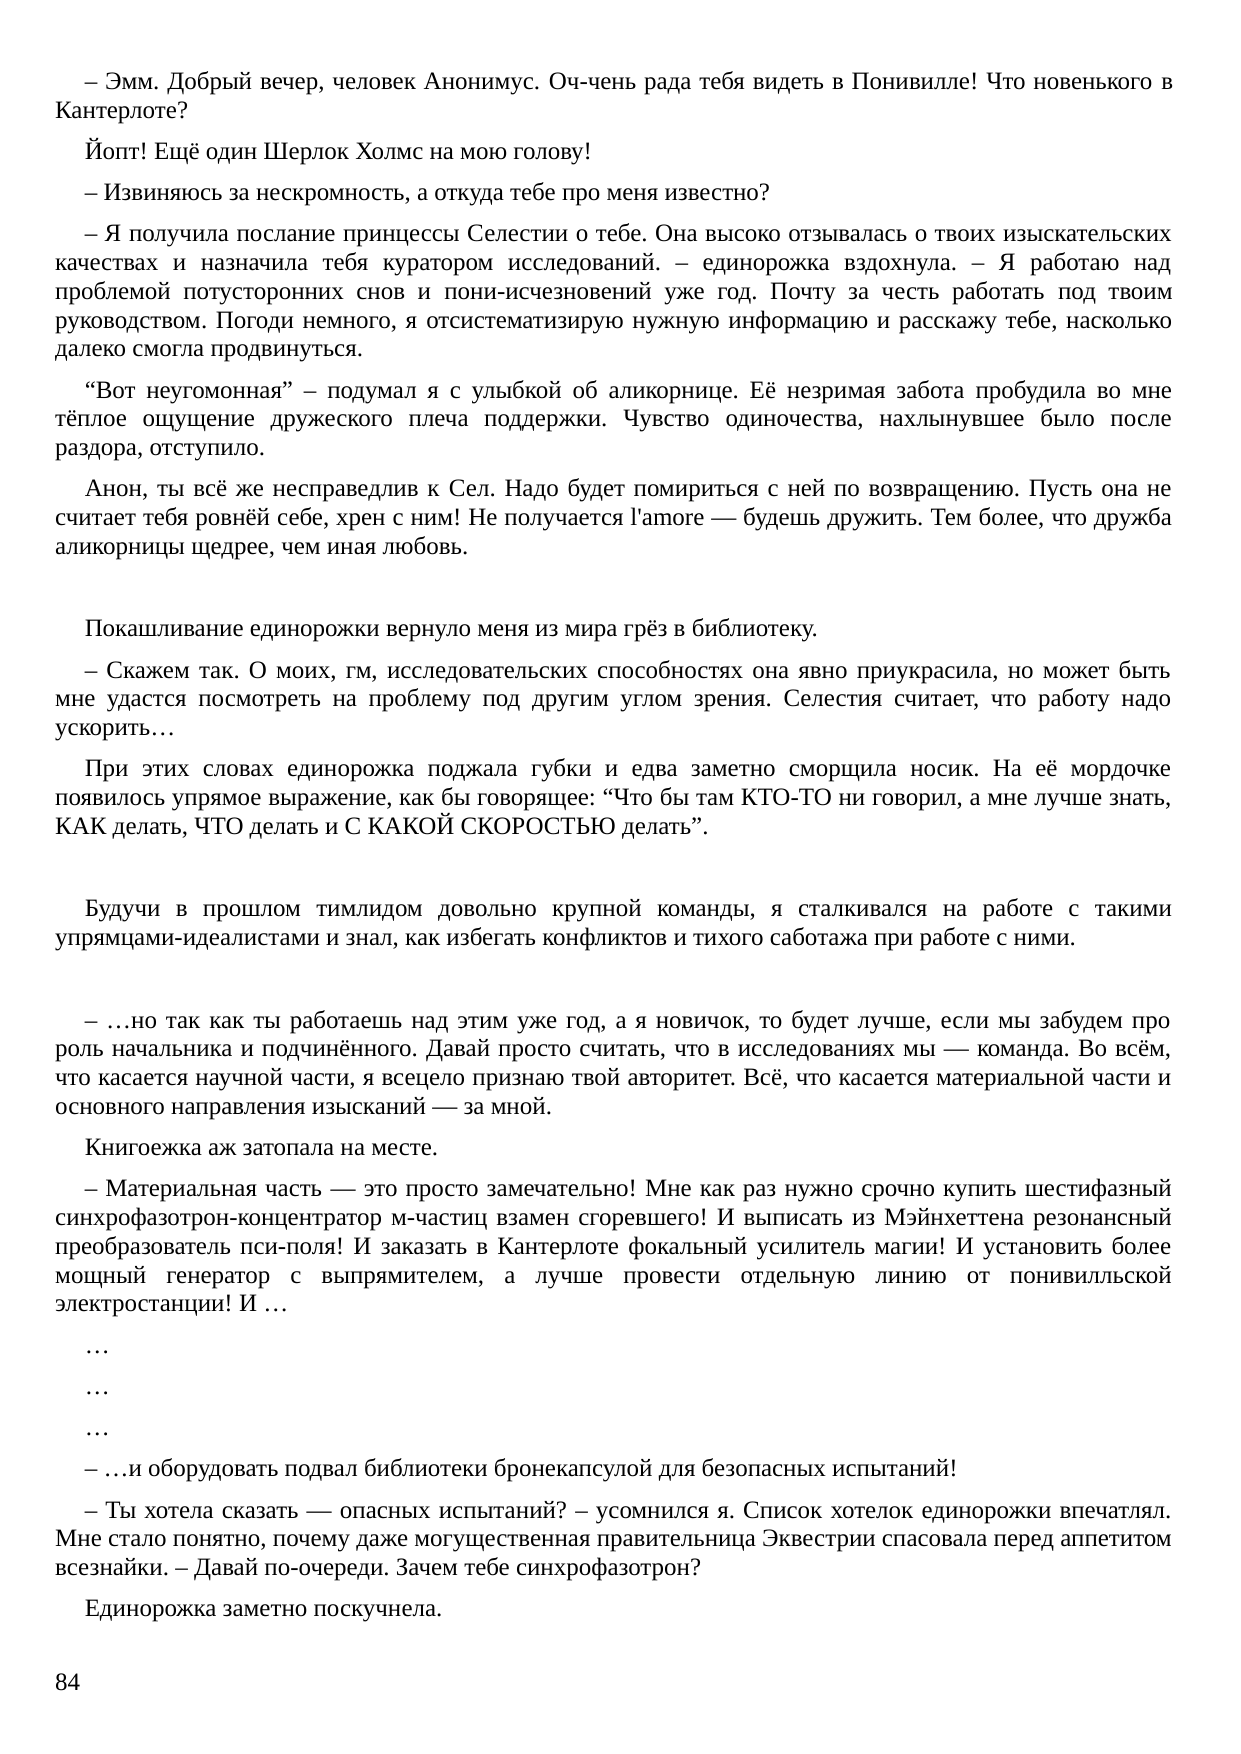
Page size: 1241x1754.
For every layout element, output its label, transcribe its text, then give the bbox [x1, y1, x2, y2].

text Единорожка заметно поскучнела. [55, 1593, 1173, 1622]
text – Ты хотела сказать — опасных испытаний? – усомнился я. Список хотелок единорожки впечатлял. Мне стало понятно, почему даже могущественная правительница Эквестрии спасовала перед аппетитом всезнайки. – Давай по-очереди. Зачем тебе синхрофазотрон? [55, 1495, 1173, 1581]
text Покашливание единорожки вернуло меня из мира грёз в библиотеку. [55, 613, 1173, 642]
text Йопт! Ещё один Шерлок Холмс на мою голову! [55, 136, 1173, 165]
text – Извиняюсь за нескромность, а откуда тебе про меня известно? [55, 177, 1173, 206]
text … [55, 1330, 1173, 1358]
text – Эмм. Добрый вечер, человек Анонимус. Оч-чень рада тебя видеть в Понивилле! Что новенького в Кантерлоте? [55, 66, 1173, 123]
text Книгоежка аж затопала на месте. [55, 1132, 1173, 1161]
text – …и оборудовать подвал библиотеки бронекапсулой для безопасных испытаний! [55, 1453, 1173, 1482]
text – Материальная часть — это просто замечательно! Мне как раз нужно срочно купить шестифазный синхрофазотрон-концентратор м-частиц взамен сгоревшего! И выписать из Мэйнхеттена резонансный преобразователь пси-поля! И заказать в Кантерлоте фокальный усилитель магии! И установить более мощный генератор с выпрямителем, а лучше провести отдельную линию от понивилльской электростанции! И … [55, 1173, 1173, 1317]
text Анон, ты всё же несправедлив к Сел. Надо будет помириться с ней по возвращению. Пусть она не считает тебя ровнёй себе, хрен с ним! Не получается l'amore — будешь дружить. Тем более, что дружба аликорницы щедрее, чем иная любовь. [55, 473, 1173, 560]
text Будучи в прошлом тимлидом довольно крупной команды, я сталкивался на работе с такими упрямцами-идеалистами и знал, как избегать конфликтов и тихого саботажа при работе с ними. [55, 893, 1173, 951]
text … [55, 1412, 1173, 1441]
text … [55, 1371, 1173, 1400]
text При этих словах единорожка поджала губки и едва заметно сморщила носик. На её мордочке появилось упрямое выражение, как бы говорящее: “Что бы там КТО-ТО ни говорил, а мне лучше знать, КАК делать, ЧТО делать и С КАКОЙ СКОРОСТЬЮ делать”. [55, 753, 1173, 840]
text – …но так как ты работаешь над этим уже год, а я новичок, то будет лучше, если мы забудем про роль начальника и подчинённого. Давай просто считать, что в исследованиях мы — команда. Во всём, что касается научной части, я всецело признаю твой авторитет. Всё, что касается материальной части и основного направления изысканий — за мной. [55, 1005, 1173, 1120]
text “Вот неугомонная” – подумал я с улыбкой об аликорнице. Её незримая забота пробудила во мне тёплое ощущение дружеского плеча поддержки. Чувство одиночества, нахлынувшее было после раздора, отступило. [55, 375, 1173, 461]
text – Скажем так. О моих, гм, исследовательских способностях она явно приукрасила, но может быть мне удастся посмотреть на проблему под другим углом зрения. Селестия считает, что работу надо ускорить… [55, 655, 1173, 741]
text – Я получила послание принцессы Селестии о тебе. Она высоко отзывалась о твоих изыскательских качествах и назначила тебя куратором исследований. – единорожка вздохнула. – Я работаю над проблемой потусторонних снов и пони-исчезновений уже год. Почту за честь работать под твоим руководством. Погоди немного, я отсистематизирую нужную информацию и расскажу тебе, насколько далеко смогла продвинуться. [55, 218, 1173, 362]
